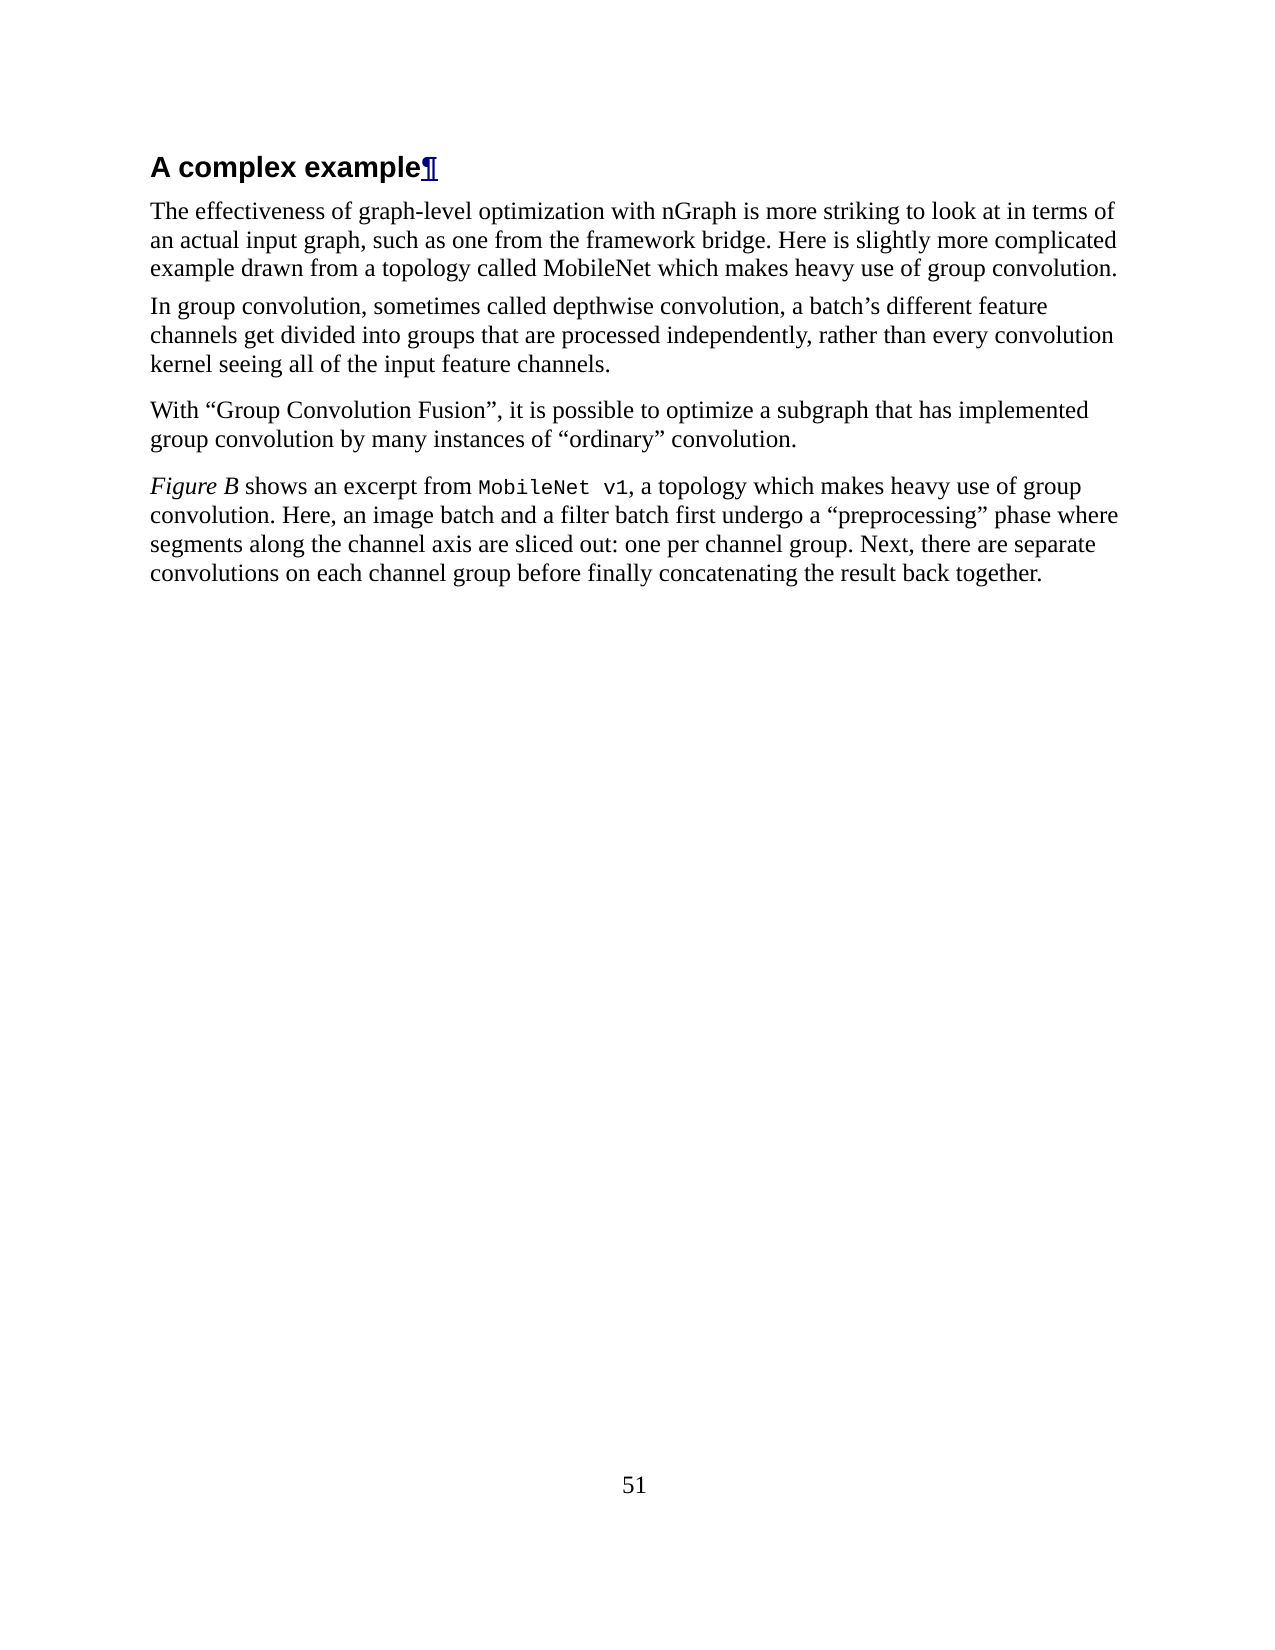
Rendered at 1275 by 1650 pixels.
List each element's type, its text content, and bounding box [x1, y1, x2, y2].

text In group convolution, sometimes called depthwise convolution, a batch’s different feature channels get divided into groups that are processed independently, rather than every convolution kernel seeing all of the input feature channels. [150, 291, 1125, 377]
text With “Group Convolution Fusion”, it is possible to optimize a subgraph that has implemented group convolution by many instances of “ordinary” convolution. [150, 395, 1125, 453]
text The effectiveness of graph-level optimization with nGraph is more striking to look at in terms of an actual input graph, such as one from the framework bridge. Here is slightly more complicated example drawn from a topology called MobileNet which makes heavy use of group convolution. [150, 196, 1125, 282]
subtitle A complex example¶ [150, 150, 1125, 183]
text Figure B shows an excerpt from MobileNet v1, a topology which makes heavy use of group convolution. Here, an image batch and a filter batch first undergo a “preprocessing” phase where segments along the channel axis are sliced out: one per channel group. Next, there are separate convolutions on each channel group before finally concatenating the result back together. [150, 471, 1125, 587]
